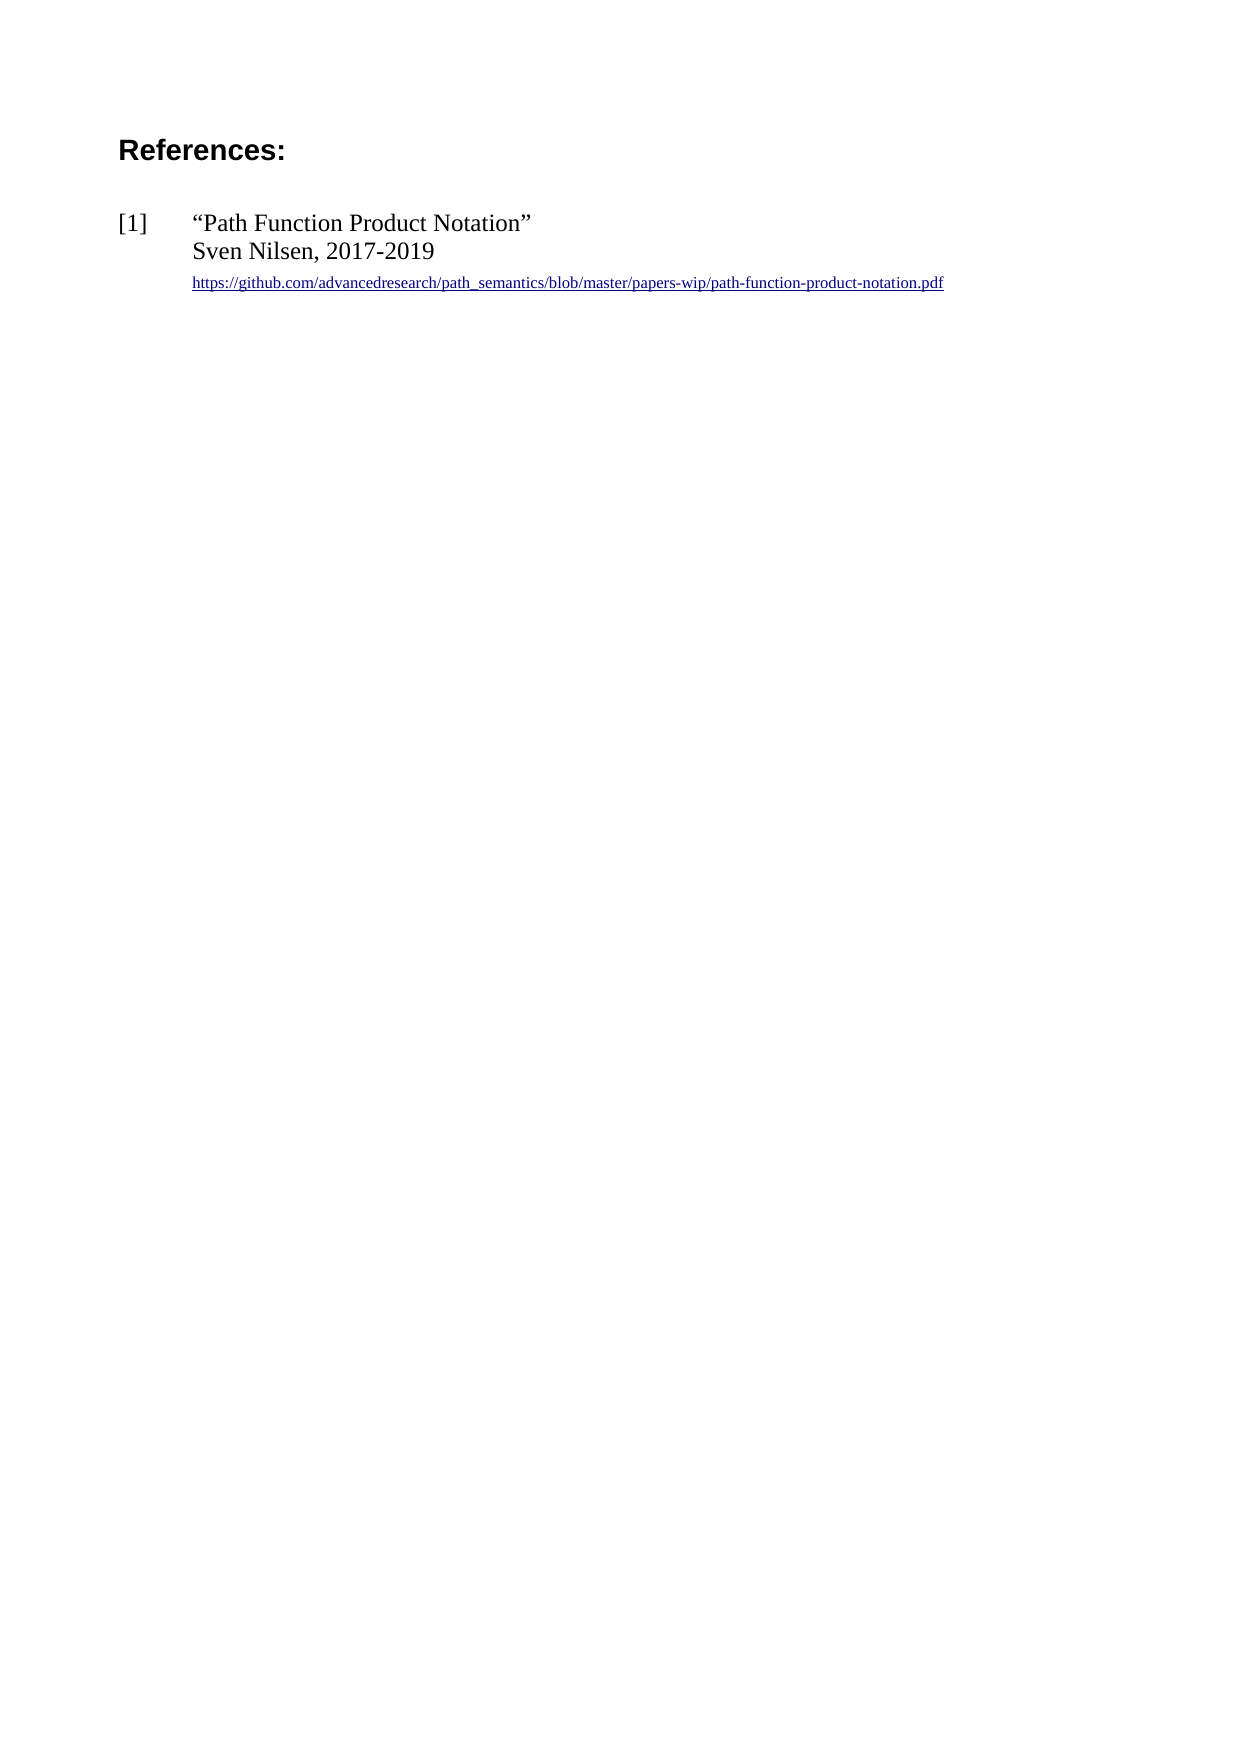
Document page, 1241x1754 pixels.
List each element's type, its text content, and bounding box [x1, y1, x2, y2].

text Sven Nilsen, 2017-2019 [118, 236, 1122, 265]
text https://github.com/advancedresearch/path_semantics/blob/master/papers-wip/path-function-product-notation.pdf [118, 265, 1122, 294]
subtitle References: [118, 133, 1122, 166]
text [1] “Path Function Product Notation” [118, 208, 1122, 236]
